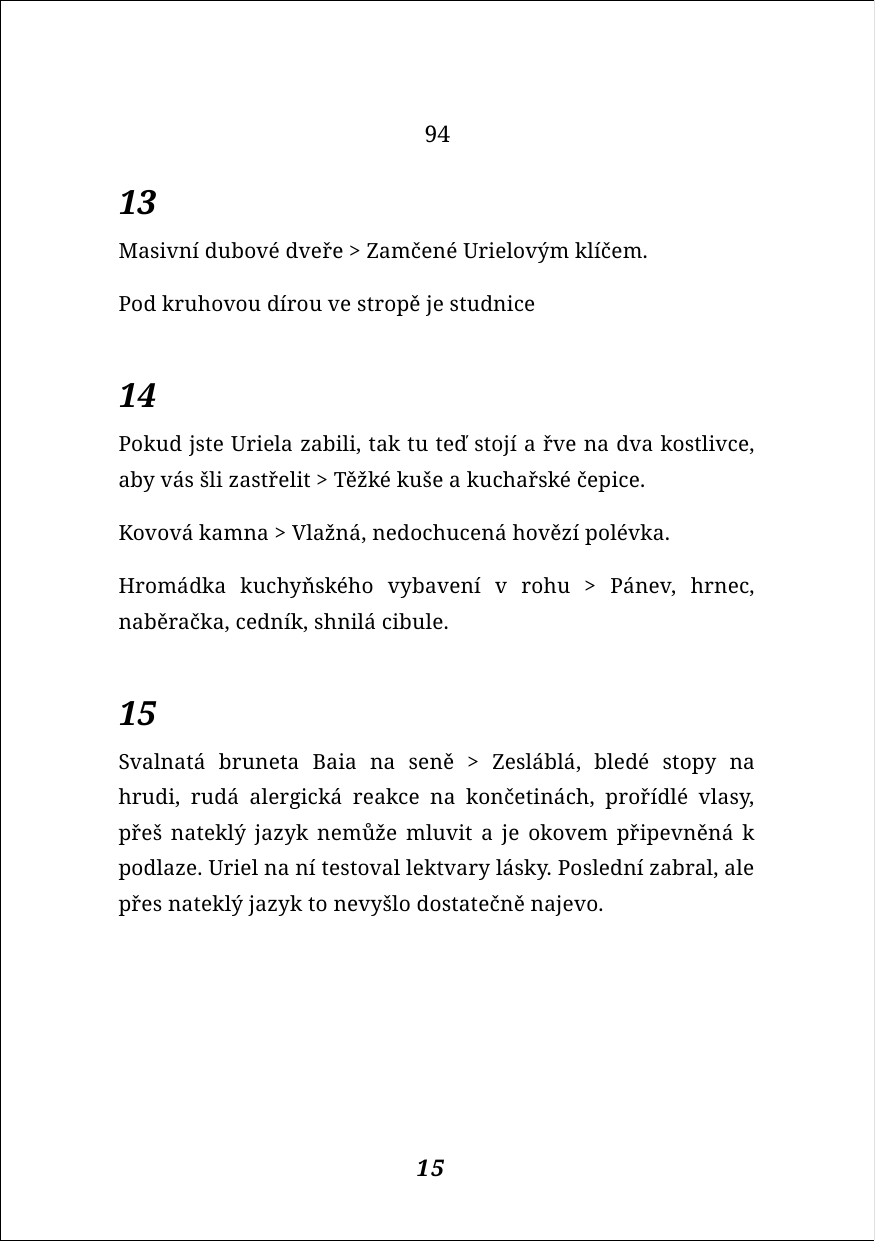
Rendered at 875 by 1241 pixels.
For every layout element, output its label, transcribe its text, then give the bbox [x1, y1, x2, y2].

text Hromádka kuchyňského vybavení v rohu > Pánev, hrnec, naběračka, cedník, shnilá cibule. [118, 571, 756, 635]
text Kovová kamna > Vlažná, nedochucená hovězí polévka. [118, 518, 756, 547]
text Pod kruhovou dírou ve stropě je studnice [118, 289, 756, 318]
subtitle 13 [118, 179, 756, 224]
subtitle 15 [118, 690, 756, 735]
text Pokud jste Uriela zabili, tak tu teď stojí a řve na dva kostlivce, aby vás šli zastřelit > Těžké kuše a kuchařské čepice. [118, 429, 756, 493]
text Masivní dubové dveře > Zamčené Urielovým klíčem. [118, 236, 756, 264]
subtitle 14 [118, 372, 756, 418]
text Svalnatá bruneta Baia na seně > Zesláblá, bledé stopy na hrudi, rudá alergická reakce na končetinách, prořídlé vlasy, přeš nateklý jazyk nemůže mluvit a je okovem připevněná k podlaze. Uriel na ní testoval lektvary lásky. Poslední zabral, ale přes nateklý jazyk to nevyšlo dostatečně najevo. [118, 747, 756, 917]
